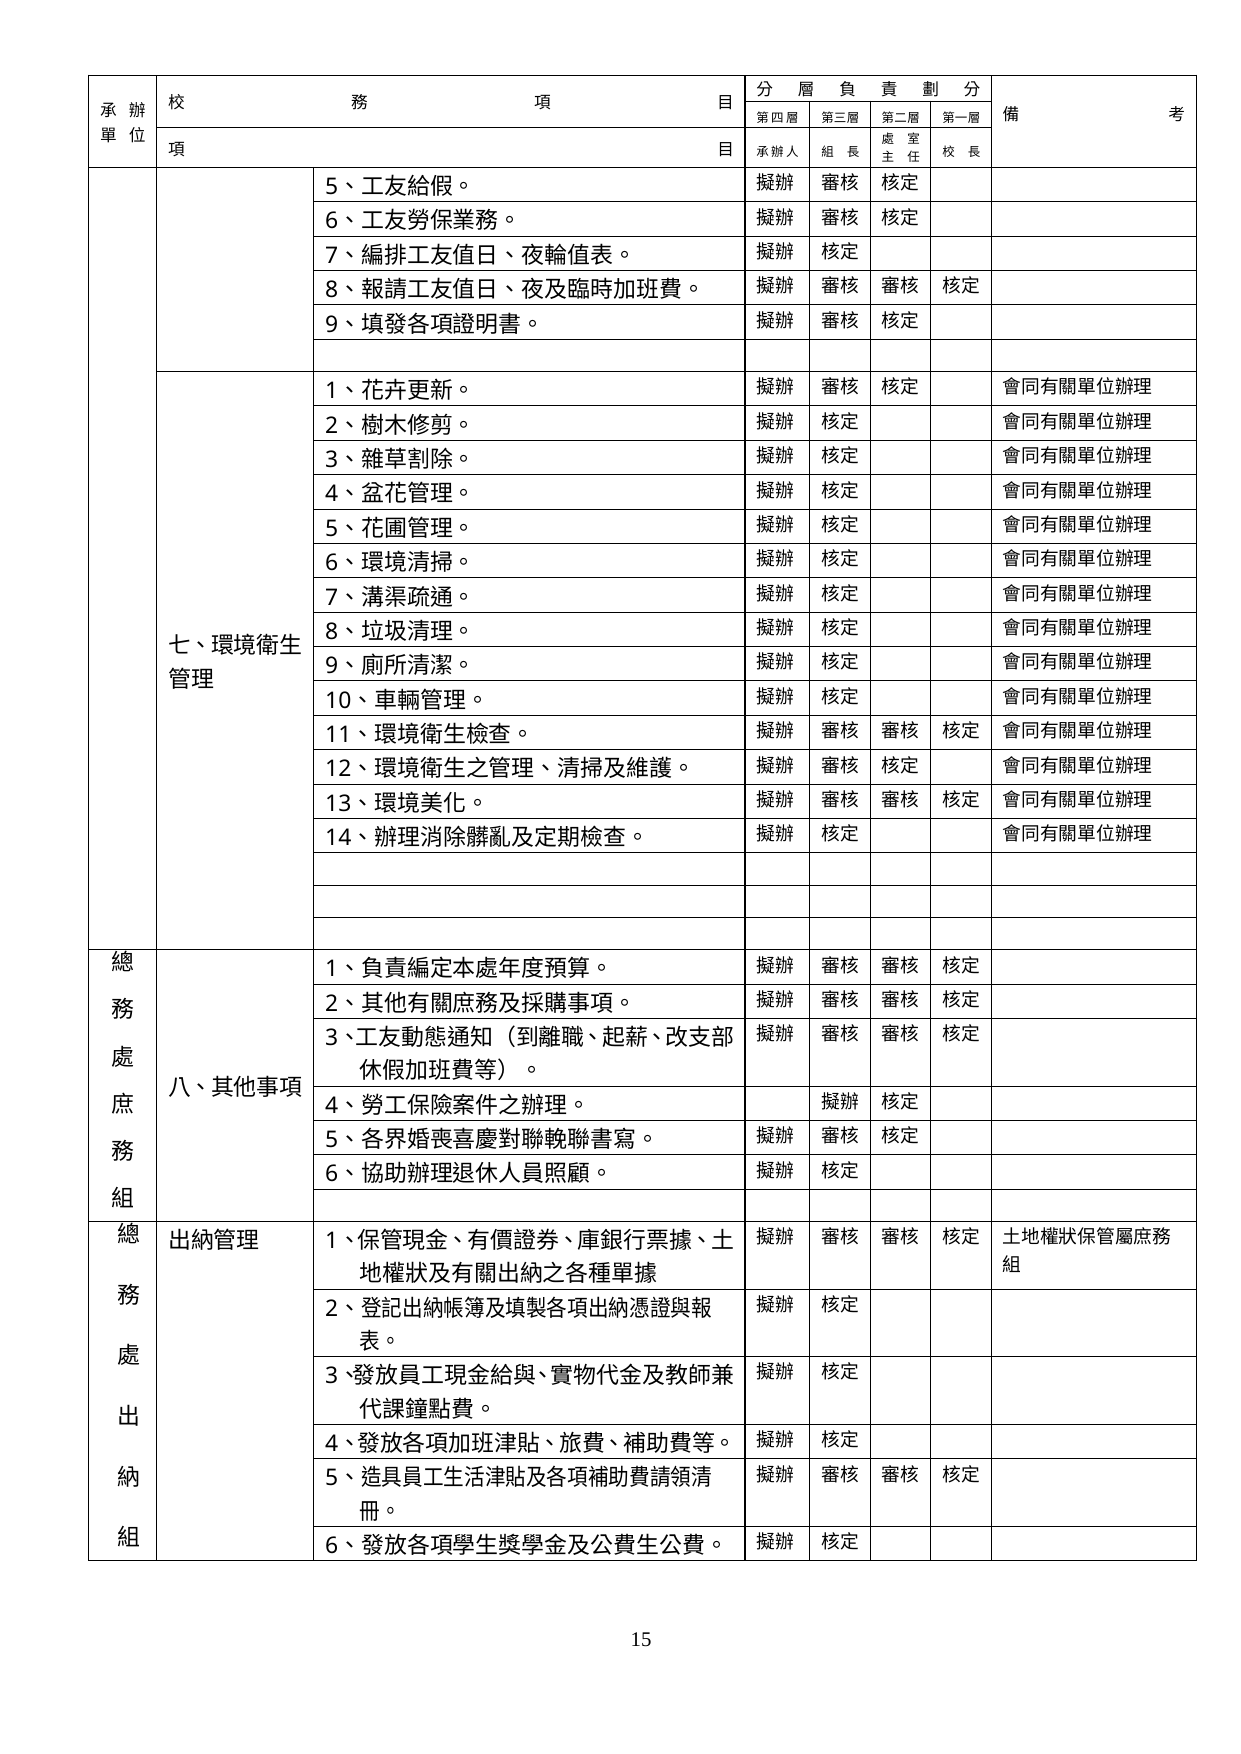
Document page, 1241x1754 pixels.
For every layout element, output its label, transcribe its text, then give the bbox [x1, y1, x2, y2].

table_cell [871, 613, 930, 646]
table_cell 項目 [157, 128, 744, 167]
table_cell 會同有關單位辦理 [992, 441, 1196, 474]
table_cell [992, 1019, 1196, 1086]
table_cell [931, 1425, 991, 1458]
table_cell [992, 1527, 1196, 1560]
table_cell 擬辦 [746, 1290, 809, 1356]
table_cell [871, 578, 930, 612]
table_cell 12、環境衛生之管理、清掃及維護。 [314, 750, 744, 783]
table_cell [931, 168, 991, 201]
table_cell [992, 1155, 1196, 1189]
table_cell 7、編排工友值日、夜輪值表。 [314, 237, 744, 270]
table_cell 審核 [810, 271, 870, 304]
table_cell 承辦人 [746, 128, 809, 167]
table_cell [931, 1190, 991, 1221]
table_cell [89, 168, 156, 949]
table_cell [931, 613, 991, 646]
table_cell [810, 1190, 870, 1221]
table_cell 審核 [810, 1019, 870, 1086]
table_cell 核定 [810, 613, 870, 646]
table_cell 5、花圃管理。 [314, 510, 744, 543]
table_cell 會同有關單位辦理 [992, 475, 1196, 508]
table_cell [992, 1190, 1196, 1221]
table_cell [931, 918, 991, 949]
table_cell [871, 475, 930, 508]
table_header 分層負責劃分 [746, 76, 991, 101]
table_cell 第二層 [871, 102, 930, 127]
table_cell [992, 1290, 1196, 1356]
table_cell 擬辦 [746, 785, 809, 818]
table_cell 核定 [931, 1222, 991, 1288]
table_cell 核定 [931, 271, 991, 304]
table_header 校務項目 [157, 76, 744, 127]
table_cell [871, 510, 930, 543]
table_cell 核定 [810, 647, 870, 680]
table_cell 核定 [810, 819, 870, 852]
table_cell 審核 [871, 716, 930, 749]
table_cell 核定 [871, 1121, 930, 1154]
table_cell 擬辦 [746, 819, 809, 852]
table_cell 4、發放各項加班津貼、旅費、補助費等。 [314, 1425, 744, 1458]
table_cell 核定 [810, 544, 870, 577]
table_cell 八、其他事項 [157, 950, 313, 1221]
table_cell 會同有關單位辦理 [992, 544, 1196, 577]
table_cell 擬辦 [746, 237, 809, 270]
table_cell 10、車輛管理。 [314, 681, 744, 715]
table_cell 9、廁所清潔。 [314, 647, 744, 680]
table_cell [931, 237, 991, 270]
table_cell [871, 1425, 930, 1458]
table_cell 審核 [871, 785, 930, 818]
table_cell [992, 202, 1196, 236]
table_cell 擬辦 [746, 271, 809, 304]
table_cell 核定 [931, 1019, 991, 1086]
table_cell 4、盆花管理。 [314, 475, 744, 508]
table_cell 6、環境清掃。 [314, 544, 744, 577]
table_cell 總務處出納組 [89, 1222, 156, 1560]
table_cell 核定 [871, 202, 930, 236]
table_cell 擬辦 [746, 1121, 809, 1154]
table_cell 出納管理 [157, 1222, 313, 1560]
table_cell 擬辦 [746, 1459, 809, 1526]
table_cell [746, 918, 809, 949]
table_cell 會同有關單位辦理 [992, 578, 1196, 612]
table_cell [314, 340, 744, 371]
table_cell 土地權狀保管屬庶務組 [992, 1222, 1196, 1288]
table_cell [931, 578, 991, 612]
table_cell 擬辦 [746, 750, 809, 783]
table_cell 擬辦 [810, 1087, 870, 1120]
table_cell 6、發放各項學生獎學金及公費生公費。 [314, 1527, 744, 1560]
table_cell 核定 [810, 475, 870, 508]
table_cell [810, 853, 870, 884]
table_cell 6、工友勞保業務。 [314, 202, 744, 236]
table_cell 8、垃圾清理。 [314, 613, 744, 646]
table_cell 2、樹木修剪。 [314, 406, 744, 440]
table_cell 審核 [810, 716, 870, 749]
table_cell [931, 750, 991, 783]
table_cell 核定 [810, 1357, 870, 1424]
table_cell 擬辦 [746, 168, 809, 201]
table_cell [992, 1459, 1196, 1526]
table_cell 核定 [810, 1425, 870, 1458]
table_cell [871, 1527, 930, 1560]
table_cell 擬辦 [746, 475, 809, 508]
table_header 承辦 單位 [89, 76, 156, 167]
table_cell [871, 918, 930, 949]
table_cell 會同有關單位辦理 [992, 819, 1196, 852]
table_cell 會同有關單位辦理 [992, 785, 1196, 818]
table_cell 核定 [810, 406, 870, 440]
table_cell 審核 [810, 1121, 870, 1154]
table_cell 核定 [871, 168, 930, 201]
table_cell 5、各界婚喪喜慶對聯輓聯書寫。 [314, 1121, 744, 1154]
table_cell 審核 [810, 985, 870, 1018]
table_cell 審核 [871, 271, 930, 304]
table_cell 會同有關單位辦理 [992, 613, 1196, 646]
table_cell [871, 1357, 930, 1424]
table_cell 核定 [931, 950, 991, 983]
table_cell [992, 168, 1196, 201]
table_cell 3、雜草割除。 [314, 441, 744, 474]
table_cell 5、造具員工生活津貼及各項補助費請領清冊。 [314, 1459, 744, 1526]
table_cell 組長 [810, 128, 870, 167]
table_cell 擬辦 [746, 544, 809, 577]
table_cell 9、填發各項證明書。 [314, 305, 744, 339]
table_cell 審核 [871, 1019, 930, 1086]
table_cell [992, 305, 1196, 339]
table_cell [931, 1087, 991, 1120]
table_cell [314, 853, 744, 884]
table_cell 審核 [810, 1222, 870, 1288]
table_cell [871, 886, 930, 917]
table_cell 擬辦 [746, 1357, 809, 1424]
table_cell [931, 853, 991, 884]
table_cell [810, 340, 870, 371]
table_cell [992, 985, 1196, 1018]
table_cell 會同有關單位辦理 [992, 716, 1196, 749]
table_cell 審核 [871, 985, 930, 1018]
table_cell [992, 918, 1196, 949]
table_cell [931, 886, 991, 917]
table_cell 核定 [810, 237, 870, 270]
table_cell 擬辦 [746, 950, 809, 983]
table_cell 7、溝渠疏通。 [314, 578, 744, 612]
table_cell 審核 [810, 750, 870, 783]
table_cell [746, 1087, 809, 1120]
table_cell 核定 [810, 578, 870, 612]
table_cell 2、登記出納帳簿及填製各項出納憑證與報表。 [314, 1290, 744, 1356]
table_cell 擬辦 [746, 510, 809, 543]
table_cell 審核 [810, 950, 870, 983]
table_cell 審核 [810, 372, 870, 405]
table_cell 8、報請工友值日、夜及臨時加班費。 [314, 271, 744, 304]
table_cell 擬辦 [746, 613, 809, 646]
table_cell [871, 1190, 930, 1221]
table_cell [931, 441, 991, 474]
table_cell 處室 主任 [871, 128, 930, 167]
table_cell [931, 544, 991, 577]
table_cell [871, 544, 930, 577]
table_cell 14、辦理消除髒亂及定期檢查。 [314, 819, 744, 852]
table_cell 審核 [871, 950, 930, 983]
table_cell 擬辦 [746, 1155, 809, 1189]
table_cell [931, 340, 991, 371]
table_cell 13、環境美化。 [314, 785, 744, 818]
table_cell 擬辦 [746, 1425, 809, 1458]
table_cell [931, 1155, 991, 1189]
table_cell [992, 340, 1196, 371]
table_cell 核定 [871, 305, 930, 339]
table_cell 擬辦 [746, 985, 809, 1018]
table_cell [992, 1087, 1196, 1120]
table_cell [931, 202, 991, 236]
table_cell 會同有關單位辦理 [992, 647, 1196, 680]
table_cell 擬辦 [746, 372, 809, 405]
table_cell 擬辦 [746, 647, 809, 680]
table_cell 擬辦 [746, 441, 809, 474]
table_cell 擬辦 [746, 716, 809, 749]
table_cell 1、保管現金、有價證券、庫銀行票據、土地權狀及有關出納之各種單據 [314, 1222, 744, 1288]
table_cell [871, 237, 930, 270]
table_cell 1、花卉更新。 [314, 372, 744, 405]
table_cell 審核 [871, 1222, 930, 1288]
table_cell [314, 918, 744, 949]
table_cell 會同有關單位辦理 [992, 372, 1196, 405]
table_cell 擬辦 [746, 305, 809, 339]
table_cell [746, 853, 809, 884]
table_cell 擬辦 [746, 1527, 809, 1560]
table_cell 第四層 [746, 102, 809, 127]
table_cell [314, 1190, 744, 1221]
table_cell [992, 853, 1196, 884]
table_cell 6、協助辦理退休人員照顧。 [314, 1155, 744, 1189]
table_cell 3、工友動態通知（到離職、起薪、改支部休假加班費等）。 [314, 1019, 744, 1086]
table_cell 審核 [871, 1459, 930, 1526]
table_cell 第一層 [931, 102, 991, 127]
table_cell 擬辦 [746, 1019, 809, 1086]
table_cell 會同有關單位辦理 [992, 510, 1196, 543]
table_cell 11、環境衛生檢查。 [314, 716, 744, 749]
table_cell [931, 406, 991, 440]
table_cell 核定 [931, 716, 991, 749]
table_cell [992, 950, 1196, 983]
table_cell [871, 681, 930, 715]
table_cell [931, 475, 991, 508]
table_cell 核定 [871, 750, 930, 783]
table_cell 2、其他有關庶務及採購事項。 [314, 985, 744, 1018]
table_cell 核定 [810, 510, 870, 543]
table_cell [931, 1290, 991, 1356]
table_cell [746, 886, 809, 917]
table_cell [992, 271, 1196, 304]
table_cell 核定 [931, 785, 991, 818]
table_cell 會同有關單位辦理 [992, 681, 1196, 715]
table_cell [871, 853, 930, 884]
table_cell [931, 1357, 991, 1424]
table_cell 審核 [810, 202, 870, 236]
table_cell 擬辦 [746, 681, 809, 715]
table_cell [810, 918, 870, 949]
table_cell 總務處庶務組 [89, 950, 156, 1221]
table_cell [931, 510, 991, 543]
table_cell [871, 441, 930, 474]
table_cell [992, 1121, 1196, 1154]
table_cell 核定 [871, 1087, 930, 1120]
table_cell 5、工友給假。 [314, 168, 744, 201]
table_cell 核定 [810, 1155, 870, 1189]
table_cell 審核 [810, 1459, 870, 1526]
table_cell 核定 [931, 1459, 991, 1526]
table_cell 審核 [810, 305, 870, 339]
table_cell [746, 340, 809, 371]
table_cell [810, 886, 870, 917]
table_cell 擬辦 [746, 406, 809, 440]
table_cell [931, 647, 991, 680]
table_cell [992, 1425, 1196, 1458]
table_cell 核定 [810, 1527, 870, 1560]
table_cell 核定 [810, 441, 870, 474]
table_cell 第三層 [810, 102, 870, 127]
table_cell [871, 819, 930, 852]
table_cell 核定 [810, 1290, 870, 1356]
table_cell 七、環境衛生 管理 [157, 372, 313, 949]
table_cell [992, 237, 1196, 270]
table_cell 擬辦 [746, 1222, 809, 1288]
table_cell 1、負責編定本處年度預算。 [314, 950, 744, 983]
table_cell 會同有關單位辦理 [992, 750, 1196, 783]
table_cell [992, 1357, 1196, 1424]
table_cell 擬辦 [746, 202, 809, 236]
table_cell [871, 340, 930, 371]
table_cell [871, 1155, 930, 1189]
table_cell [931, 372, 991, 405]
table_cell 4、勞工保險案件之辦理。 [314, 1087, 744, 1120]
table_cell [871, 406, 930, 440]
table_cell 審核 [810, 168, 870, 201]
table_cell [931, 1121, 991, 1154]
table_cell [871, 1290, 930, 1356]
table_cell [871, 647, 930, 680]
table_cell 會同有關單位辦理 [992, 406, 1196, 440]
table_cell [157, 168, 313, 371]
table_cell 校長 [931, 128, 991, 167]
table_cell [931, 681, 991, 715]
table_cell [931, 1527, 991, 1560]
table_header 備考 [992, 76, 1196, 167]
table_cell 核定 [931, 985, 991, 1018]
table_cell [992, 886, 1196, 917]
table_cell [931, 305, 991, 339]
table_cell 擬辦 [746, 578, 809, 612]
table_cell [746, 1190, 809, 1221]
table_cell 3、發放員工現金給與、實物代金及教師兼代課鐘點費。 [314, 1357, 744, 1424]
table_cell [314, 886, 744, 917]
table_cell 核定 [810, 681, 870, 715]
table_cell [931, 819, 991, 852]
table_cell 審核 [810, 785, 870, 818]
table_cell 核定 [871, 372, 930, 405]
